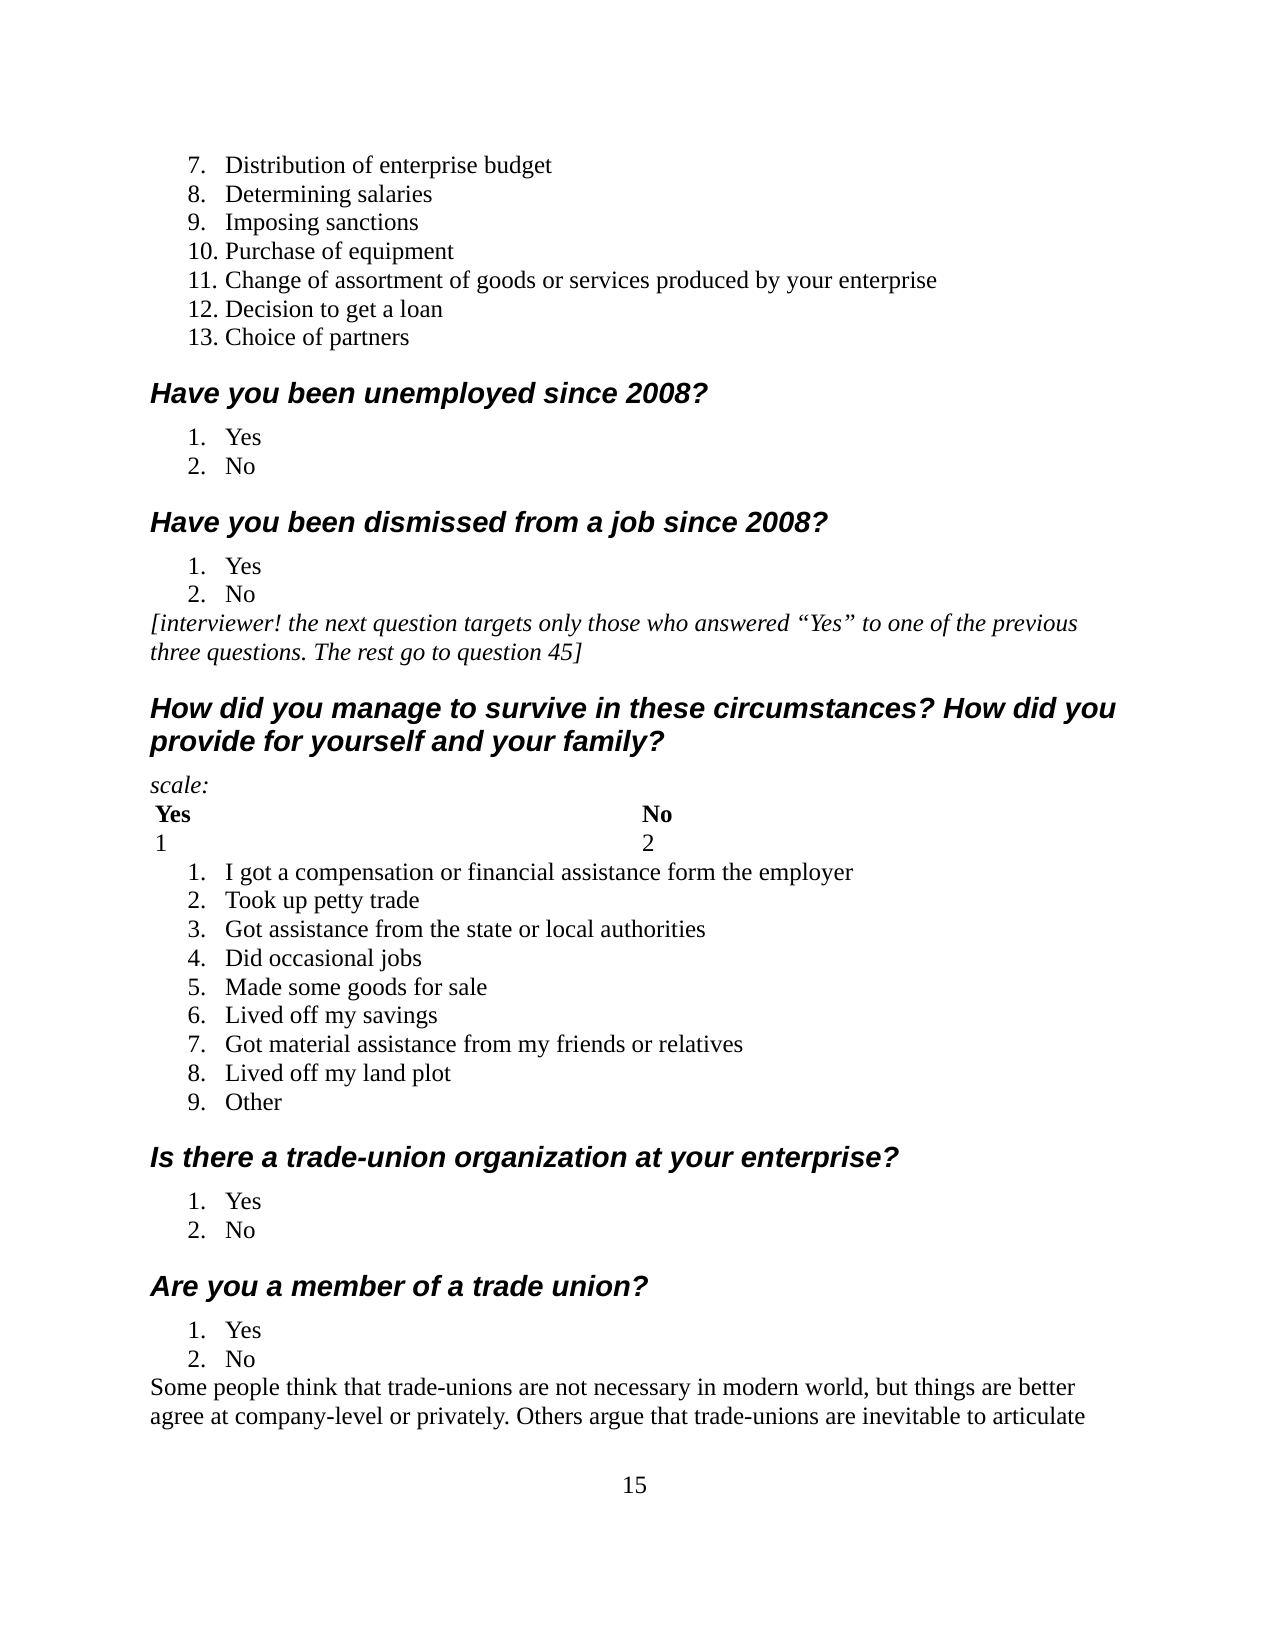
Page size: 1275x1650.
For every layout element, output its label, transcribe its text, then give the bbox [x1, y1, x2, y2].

list No [187, 1215, 1125, 1244]
list Did occasional jobs [187, 943, 1125, 972]
list Change of assortment of goods or services produced by your enterprise [187, 265, 1125, 294]
list I got a compensation or financial assistance form the employer [187, 857, 1125, 885]
list Yes [187, 551, 1125, 579]
text [interviewer! the next question targets only those who answered “Yes” to one of the previous three questions. The rest go to question 45] [150, 608, 1125, 666]
list No [187, 451, 1125, 480]
list Made some goods for sale [187, 972, 1125, 1000]
list Yes [187, 1315, 1125, 1344]
list Got material assistance from my friends or relatives [187, 1029, 1125, 1058]
list Imposing sanctions [187, 207, 1125, 236]
table_header Yes [150, 799, 637, 828]
list Decision to get a loan [187, 294, 1125, 322]
list Distribution of enterprise budget [187, 150, 1125, 179]
list Lived off my land plot [187, 1058, 1125, 1087]
list Took up petty trade [187, 885, 1125, 914]
subtitle Is there a trade-union organization at your enterprise? [150, 1140, 1125, 1174]
subtitle Have you been dismissed from a job since 2008? [150, 505, 1125, 538]
list Got assistance from the state or local authorities [187, 914, 1125, 943]
list Lived off my savings [187, 1000, 1125, 1029]
list Other [187, 1087, 1125, 1115]
subtitle How did you manage to survive in these circumstances? How did you provide for yourself and your family? [150, 691, 1125, 758]
text scale: [150, 770, 1125, 799]
list Choice of partners [187, 322, 1125, 351]
subtitle Are you a member of a trade union? [150, 1269, 1125, 1302]
list Yes [187, 1186, 1125, 1215]
table_cell 1 [150, 828, 637, 857]
list Purchase of equipment [187, 236, 1125, 265]
list Yes [187, 422, 1125, 451]
subtitle Have you been unemployed since 2008? [150, 376, 1125, 410]
text Some people think that trade-unions are not necessary in modern world, but things are better agree at company-level or privately. Others argue that trade-unions are inevitable to articulate [150, 1372, 1125, 1430]
list Determining salaries [187, 179, 1125, 207]
table_header No [638, 799, 1125, 828]
list No [187, 1344, 1125, 1372]
table_cell 2 [638, 828, 1125, 857]
list No [187, 579, 1125, 608]
